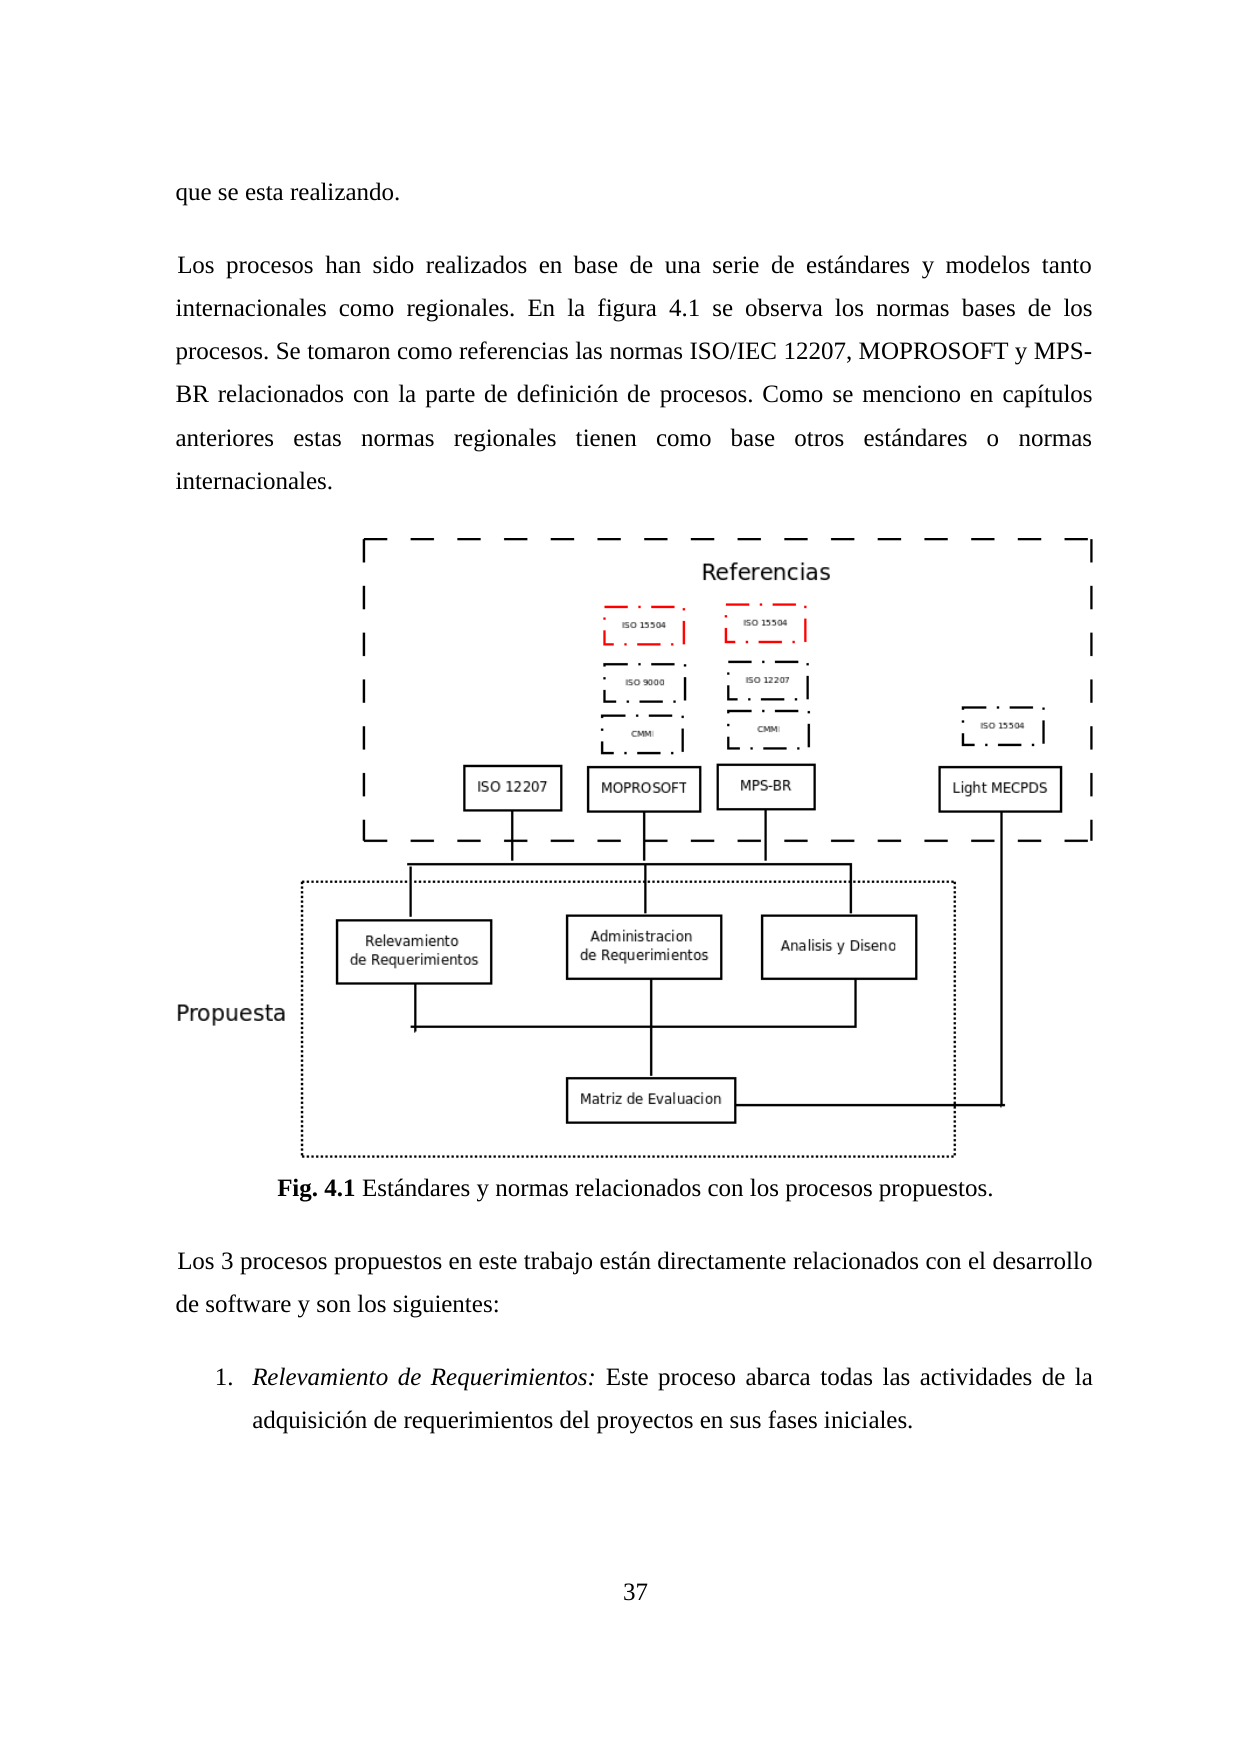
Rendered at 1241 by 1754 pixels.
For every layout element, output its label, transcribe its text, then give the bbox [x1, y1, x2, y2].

text Fig. 4.1 Estándares y normas relacionados con los procesos propuestos. [175, 1159, 1093, 1201]
text Los 3 procesos propuestos en este trabajo están directamente relacionados con el desarrollo de software y son los siguientes: [175, 1246, 1093, 1318]
text que se esta realizando. [175, 177, 1093, 206]
list Relevamiento de Requerimientos: Este proceso abarca todas las actividades de la adquisición de requerimientos del proyectos en sus fases iniciales. [214, 1362, 1093, 1434]
picture [176, 538, 1095, 1159]
text Los procesos han sido realizados en base de una serie de estándares y modelos tanto internacionales como regionales. En la figura 4.1 se observa los normas bases de los procesos. Se tomaron como referencias las normas ISO/IEC 12207, MOPROSOFT y MPS-BR relacionados con la parte de definición de procesos. Como se menciono en capítulos anteriores estas normas regionales tienen como base otros estándares o normas internacionales. [175, 250, 1093, 494]
